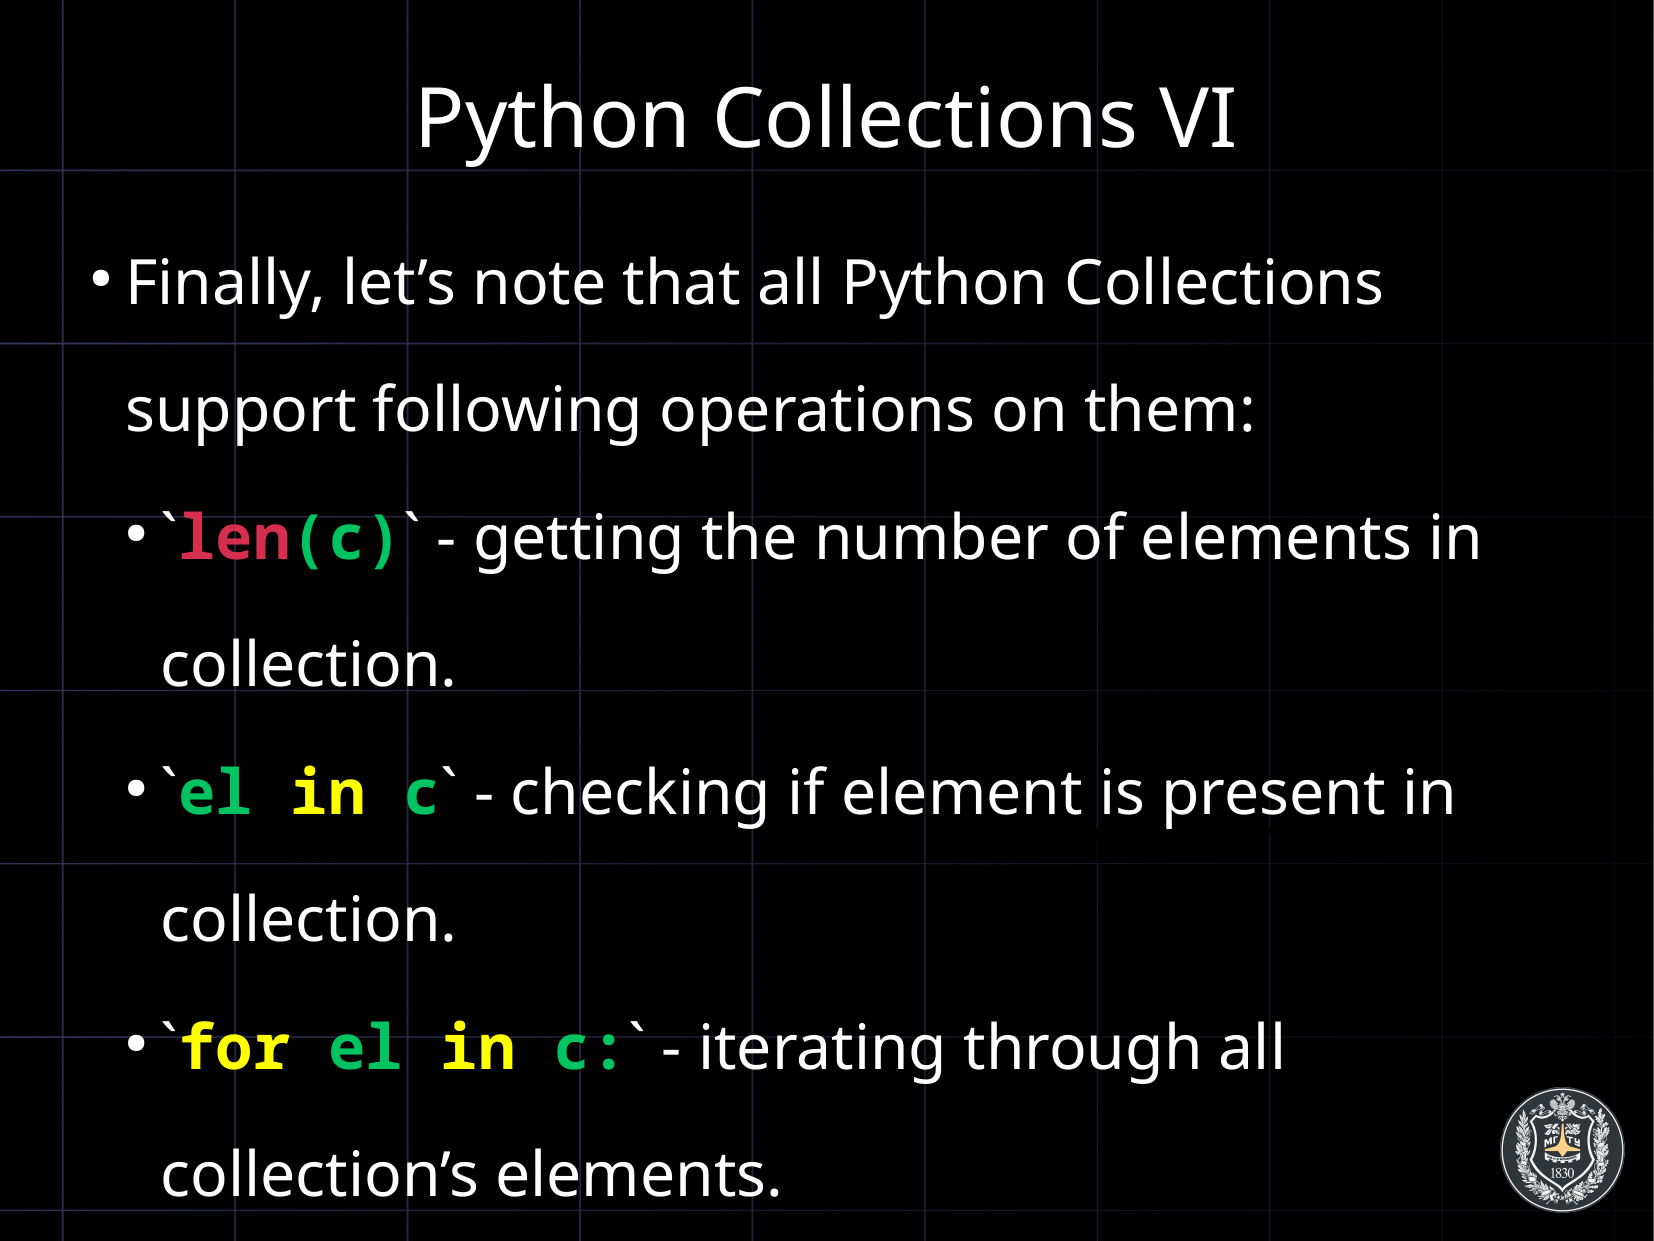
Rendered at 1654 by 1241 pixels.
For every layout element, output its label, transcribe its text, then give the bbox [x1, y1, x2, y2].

title Python Collections VI [82, 37, 1571, 187]
text_box Finally, let’s note that all Python Collections support following operations on them: `len(c)` - getting the number of elements in collection. `el in c` - checking if element is present in collection. `for el in c:` - iterating through all collection’s elements. [75, 187, 1576, 1013]
picture [0, 0, 1654, 1241]
